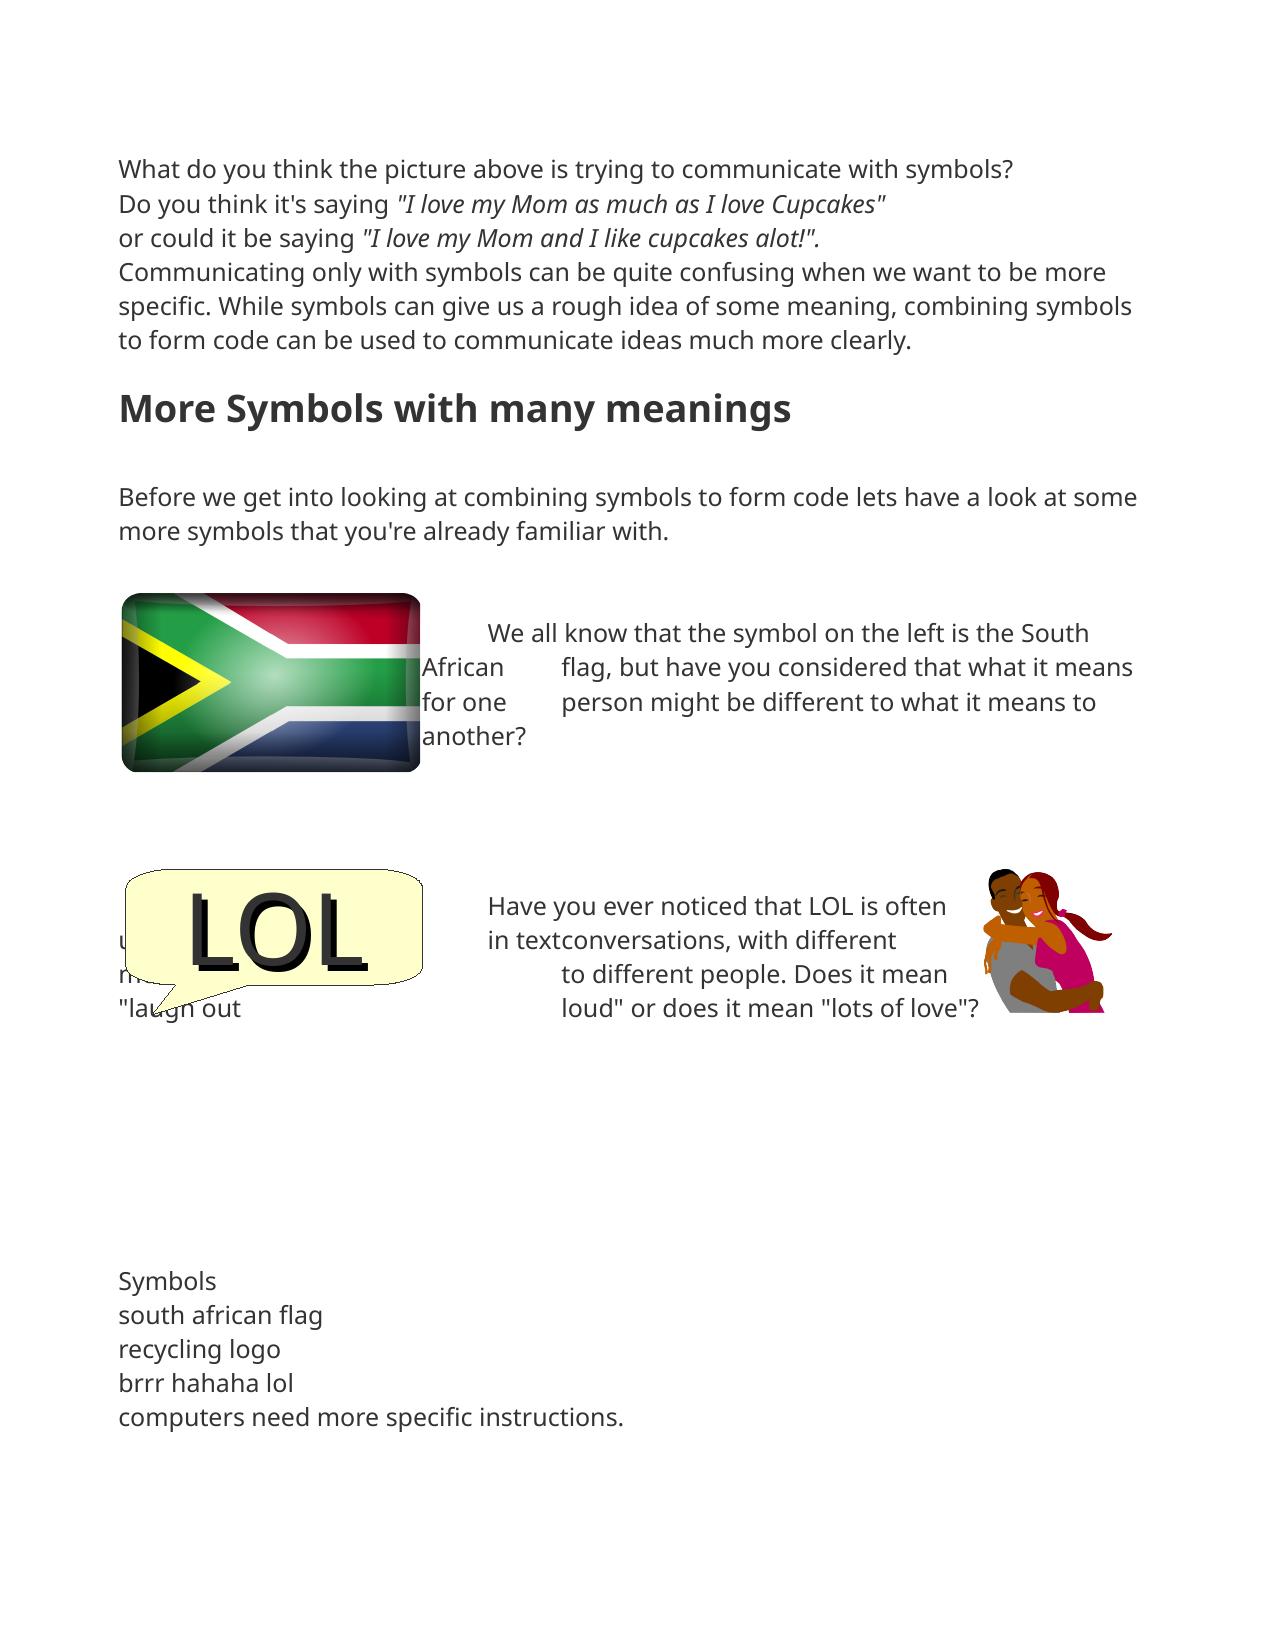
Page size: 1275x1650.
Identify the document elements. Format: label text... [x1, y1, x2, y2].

text computers need more specific instructions. [118, 1399, 1157, 1433]
text What do you think the picture above is trying to communicate with symbols? [118, 152, 1157, 186]
picture [121, 593, 422, 773]
subtitle More Symbols with many meanings [118, 382, 1157, 433]
text or could it be saying "I love my Mom and I like cupcakes alot!". [118, 220, 1157, 254]
text Do you think it's saying "I love my Mom as much as I love Cupcakes" [118, 186, 1157, 220]
text recycling logo [118, 1331, 1157, 1365]
text Communicating only with symbols can be quite confusing when we want to be more specific. While symbols can give us a rough idea of some meaning, combining symbols to form code can be used to communicate ideas much more clearly. [118, 254, 1157, 357]
text brrr hahaha lol [118, 1365, 1157, 1399]
text We all know that the symbol on the left is the South African flag, but have you considered that what it means for one person might be different to what it means to another? [422, 616, 1157, 752]
text Have you ever noticed that LOL is often used in text conversations, with different meanings to different people. Does it mean "laugh out loud" or does it mean "lots of love"? [118, 888, 1157, 1025]
picture [983, 869, 1113, 1013]
text Symbols [118, 1263, 1157, 1297]
text Before we get into looking at combining symbols to form code lets have a look at some more symbols that you're already familiar with. [118, 480, 1157, 548]
text south african flag [118, 1297, 1157, 1331]
